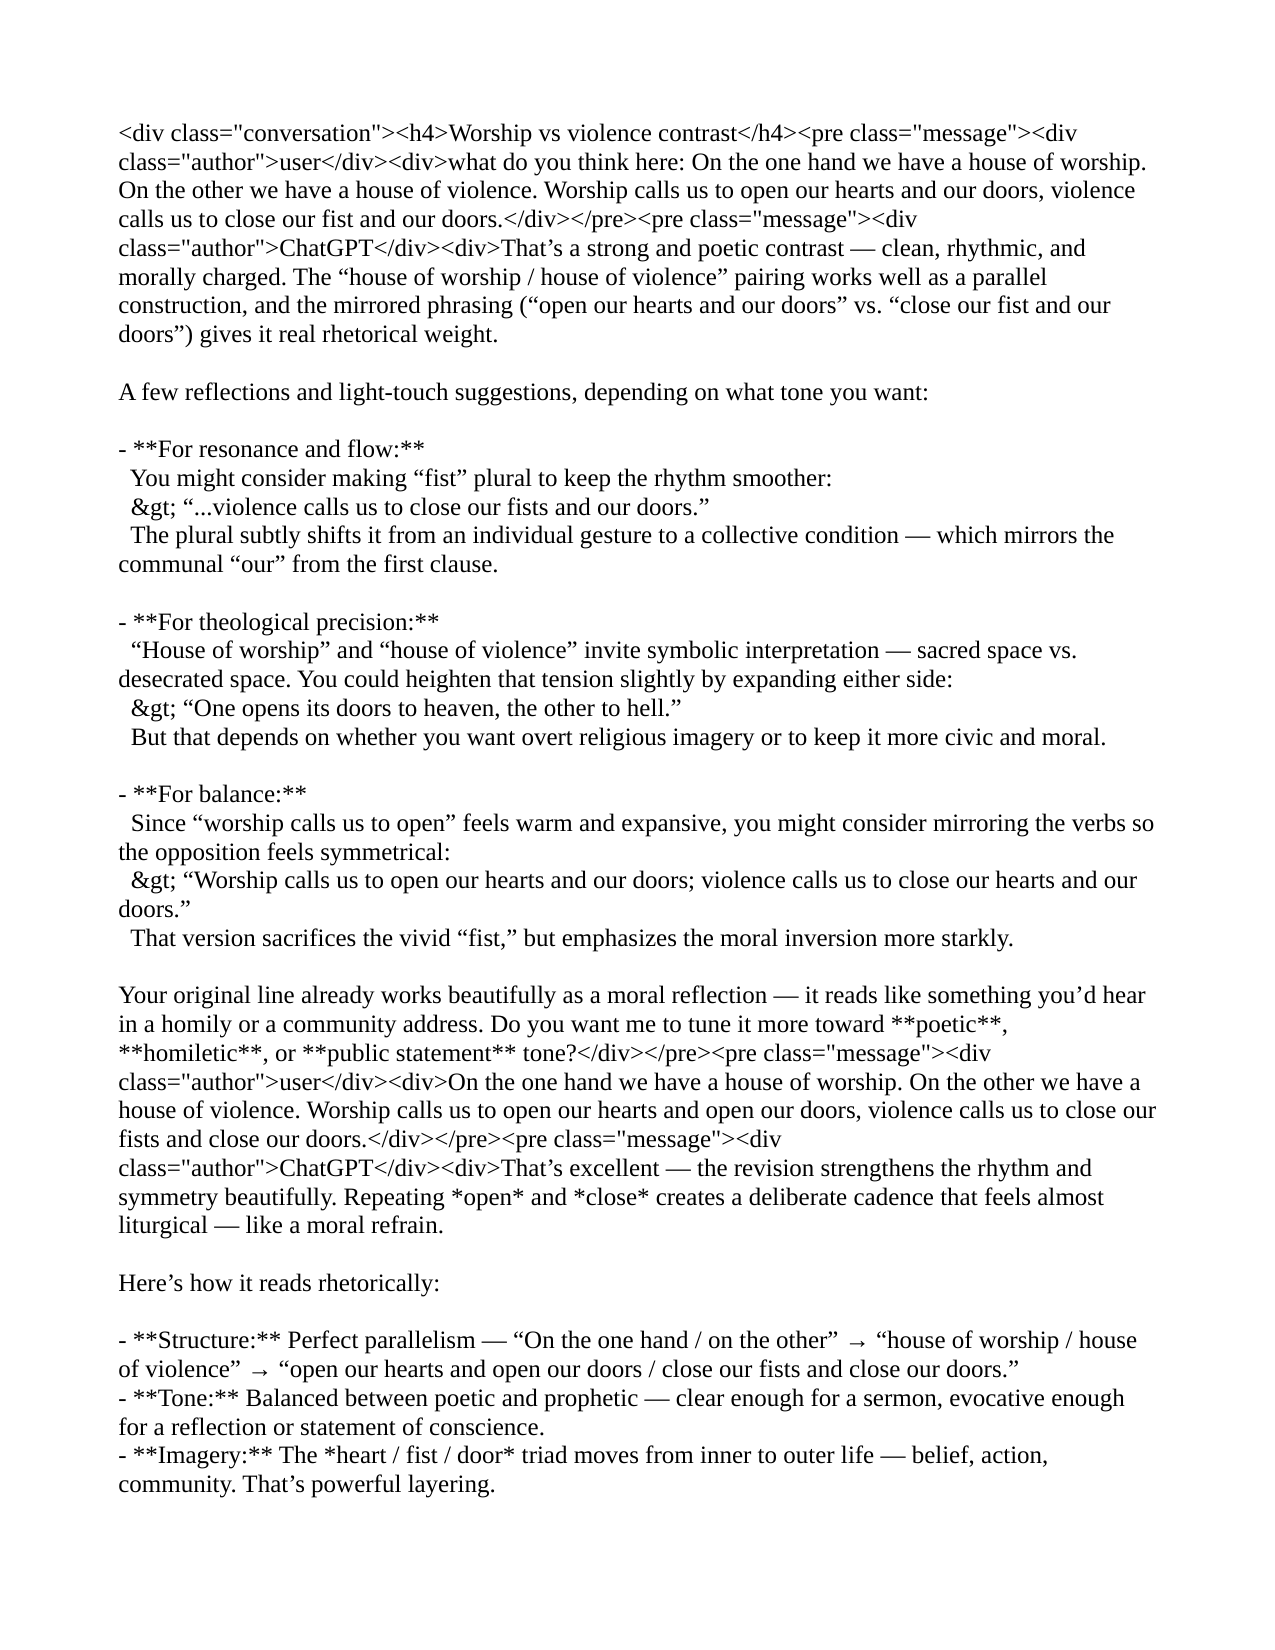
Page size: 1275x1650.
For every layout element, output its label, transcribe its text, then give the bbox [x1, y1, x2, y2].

text &gt; “...violence calls us to close our fists and our doors.” [118, 492, 1157, 521]
text &gt; “Worship calls us to open our hearts and our doors; violence calls us to close our hearts and our doors.” [118, 866, 1157, 923]
text - **For resonance and flow:** [118, 434, 1157, 463]
text - **Structure:** Perfect parallelism — “On the one hand / on the other” → “house of worship / house of violence” → “open our hearts and open our doors / close our fists and close our doors.” [118, 1326, 1157, 1383]
text - **Imagery:** The *heart / fist / door* triad moves from inner to outer life — belief, action, community. That’s powerful layering. [118, 1441, 1157, 1498]
text A few reflections and light-touch suggestions, depending on what tone you want: [118, 377, 1157, 406]
text <div class="conversation"><h4>Worship vs violence contrast</h4><pre class="message"><div class="author">user</div><div>what do you think here: On the one hand we have a house of worship. On the other we have a house of violence. Worship calls us to open our hearts and our doors, violence calls us to close our fist and our doors.</div></pre><pre class="message"><div class="author">ChatGPT</div><div>That’s a strong and poetic contrast — clean, rhythmic, and morally charged. The “house of worship / house of violence” pairing works well as a parallel construction, and the mirrored phrasing (“open our hearts and our doors” vs. “close our fist and our doors”) gives it real rhetorical weight. [118, 118, 1157, 348]
text Here’s how it reads rhetorically: [118, 1268, 1157, 1297]
text &gt; “One opens its doors to heaven, the other to hell.” [118, 693, 1157, 722]
text Since “worship calls us to open” feels warm and expansive, you might consider mirroring the verbs so the opposition feels symmetrical: [118, 808, 1157, 866]
text Your original line already works beautifully as a moral reflection — it reads like something you’d hear in a homily or a community address. Do you want me to tune it more toward **poetic**, **homiletic**, or **public statement** tone?</div></pre><pre class="message"><div class="author">user</div><div>On the one hand we have a house of worship. On the other we have a house of violence. Worship calls us to open our hearts and open our doors, violence calls us to close our fists and close our doors.</div></pre><pre class="message"><div class="author">ChatGPT</div><div>That’s excellent — the revision strengthens the rhythm and symmetry beautifully. Repeating *open* and *close* creates a deliberate cadence that feels almost liturgical — like a moral refrain. [118, 981, 1157, 1239]
text - **For theological precision:** [118, 607, 1157, 636]
text The plural subtly shifts it from an individual gesture to a collective condition — which mirrors the communal “our” from the first clause. [118, 521, 1157, 578]
text You might consider making “fist” plural to keep the rhythm smoother: [118, 463, 1157, 492]
text - **Tone:** Balanced between poetic and prophetic — clear enough for a sermon, evocative enough for a reflection or statement of conscience. [118, 1383, 1157, 1441]
text - **For balance:** [118, 779, 1157, 808]
text “House of worship” and “house of violence” invite symbolic interpretation — sacred space vs. desecrated space. You could heighten that tension slightly by expanding either side: [118, 636, 1157, 693]
text That version sacrifices the vivid “fist,” but emphasizes the moral inversion more starkly. [118, 923, 1157, 952]
text But that depends on whether you want overt religious imagery or to keep it more civic and moral. [118, 722, 1157, 751]
